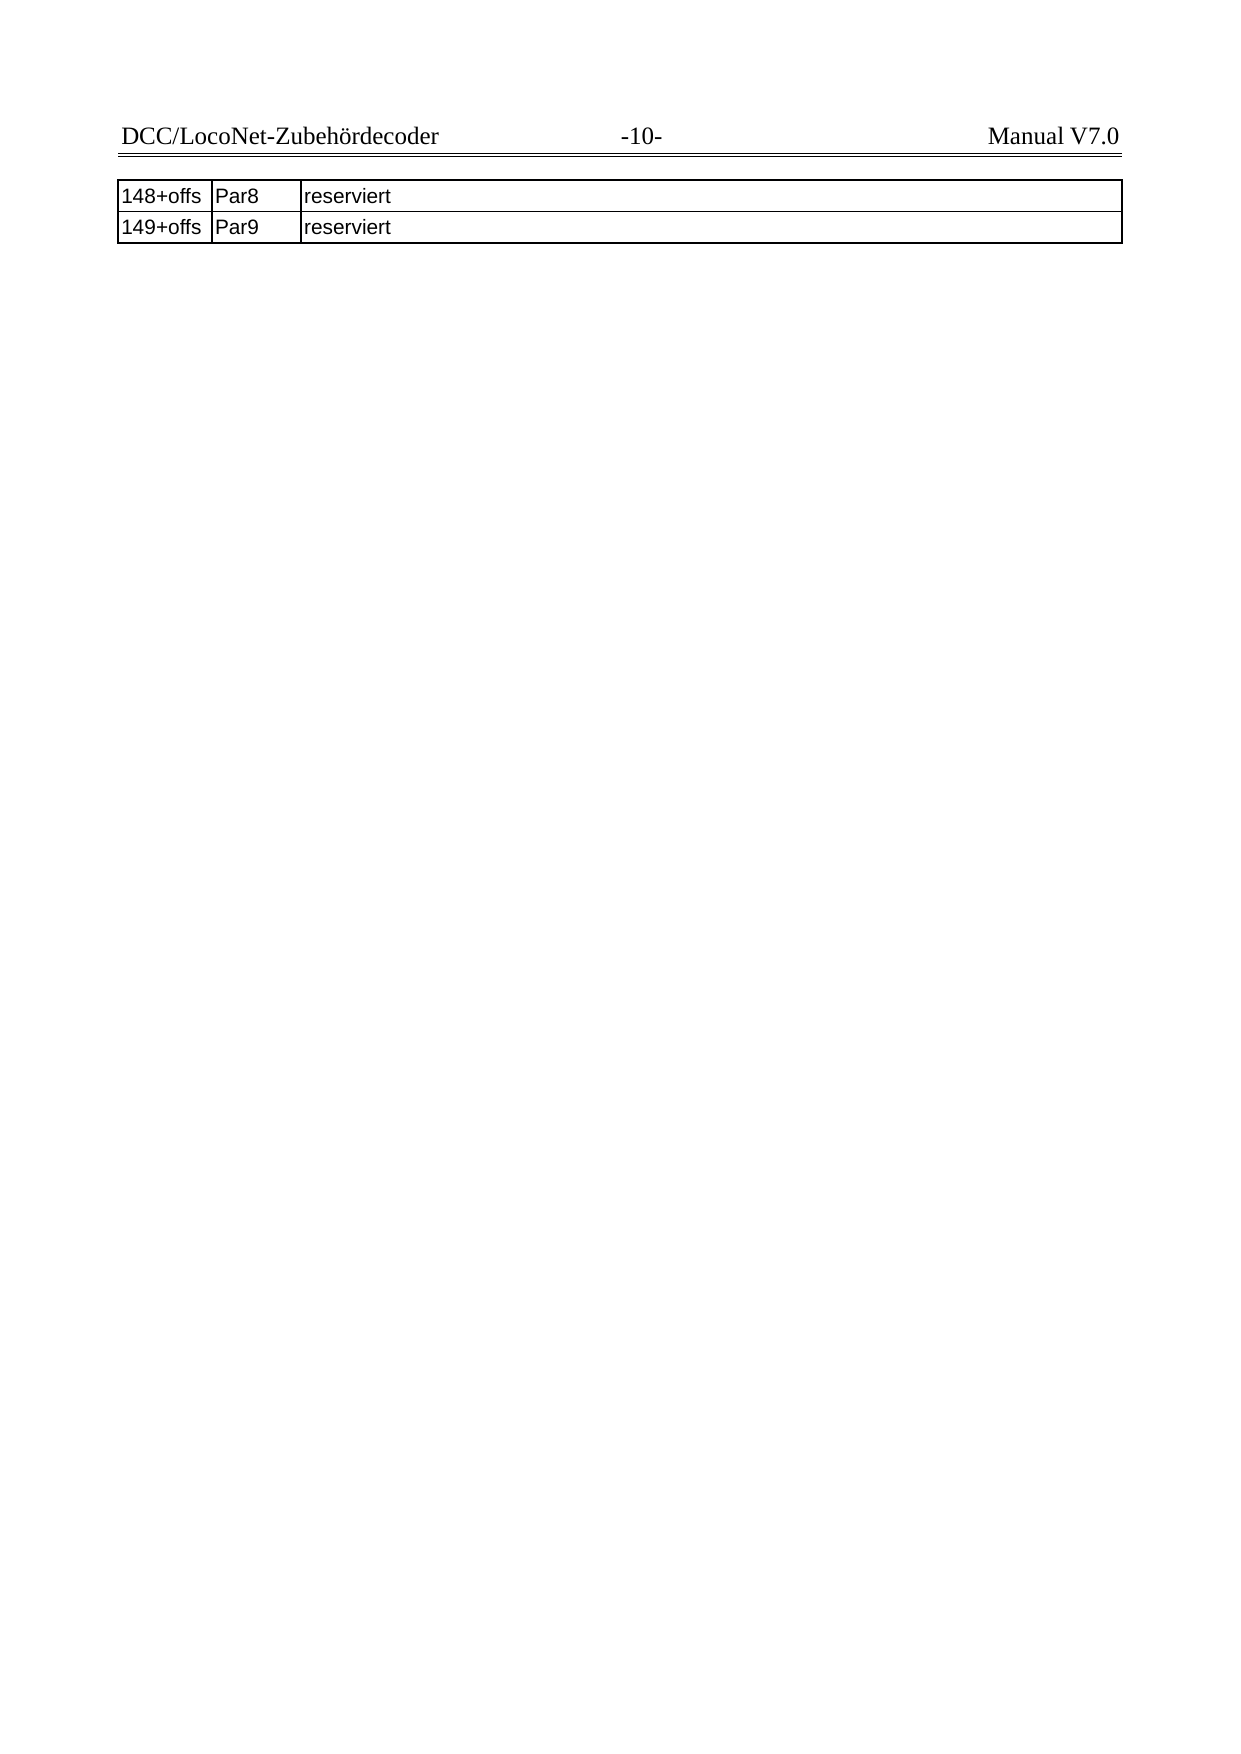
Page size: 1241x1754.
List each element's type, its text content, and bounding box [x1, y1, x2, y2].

table_cell 149+offs [119, 212, 211, 242]
table_cell reserviert [302, 181, 1121, 211]
table_cell reserviert [302, 212, 1121, 242]
table_cell Par9 [213, 212, 300, 242]
table_cell 148+offs [119, 181, 211, 211]
table_cell Par8 [213, 181, 300, 211]
